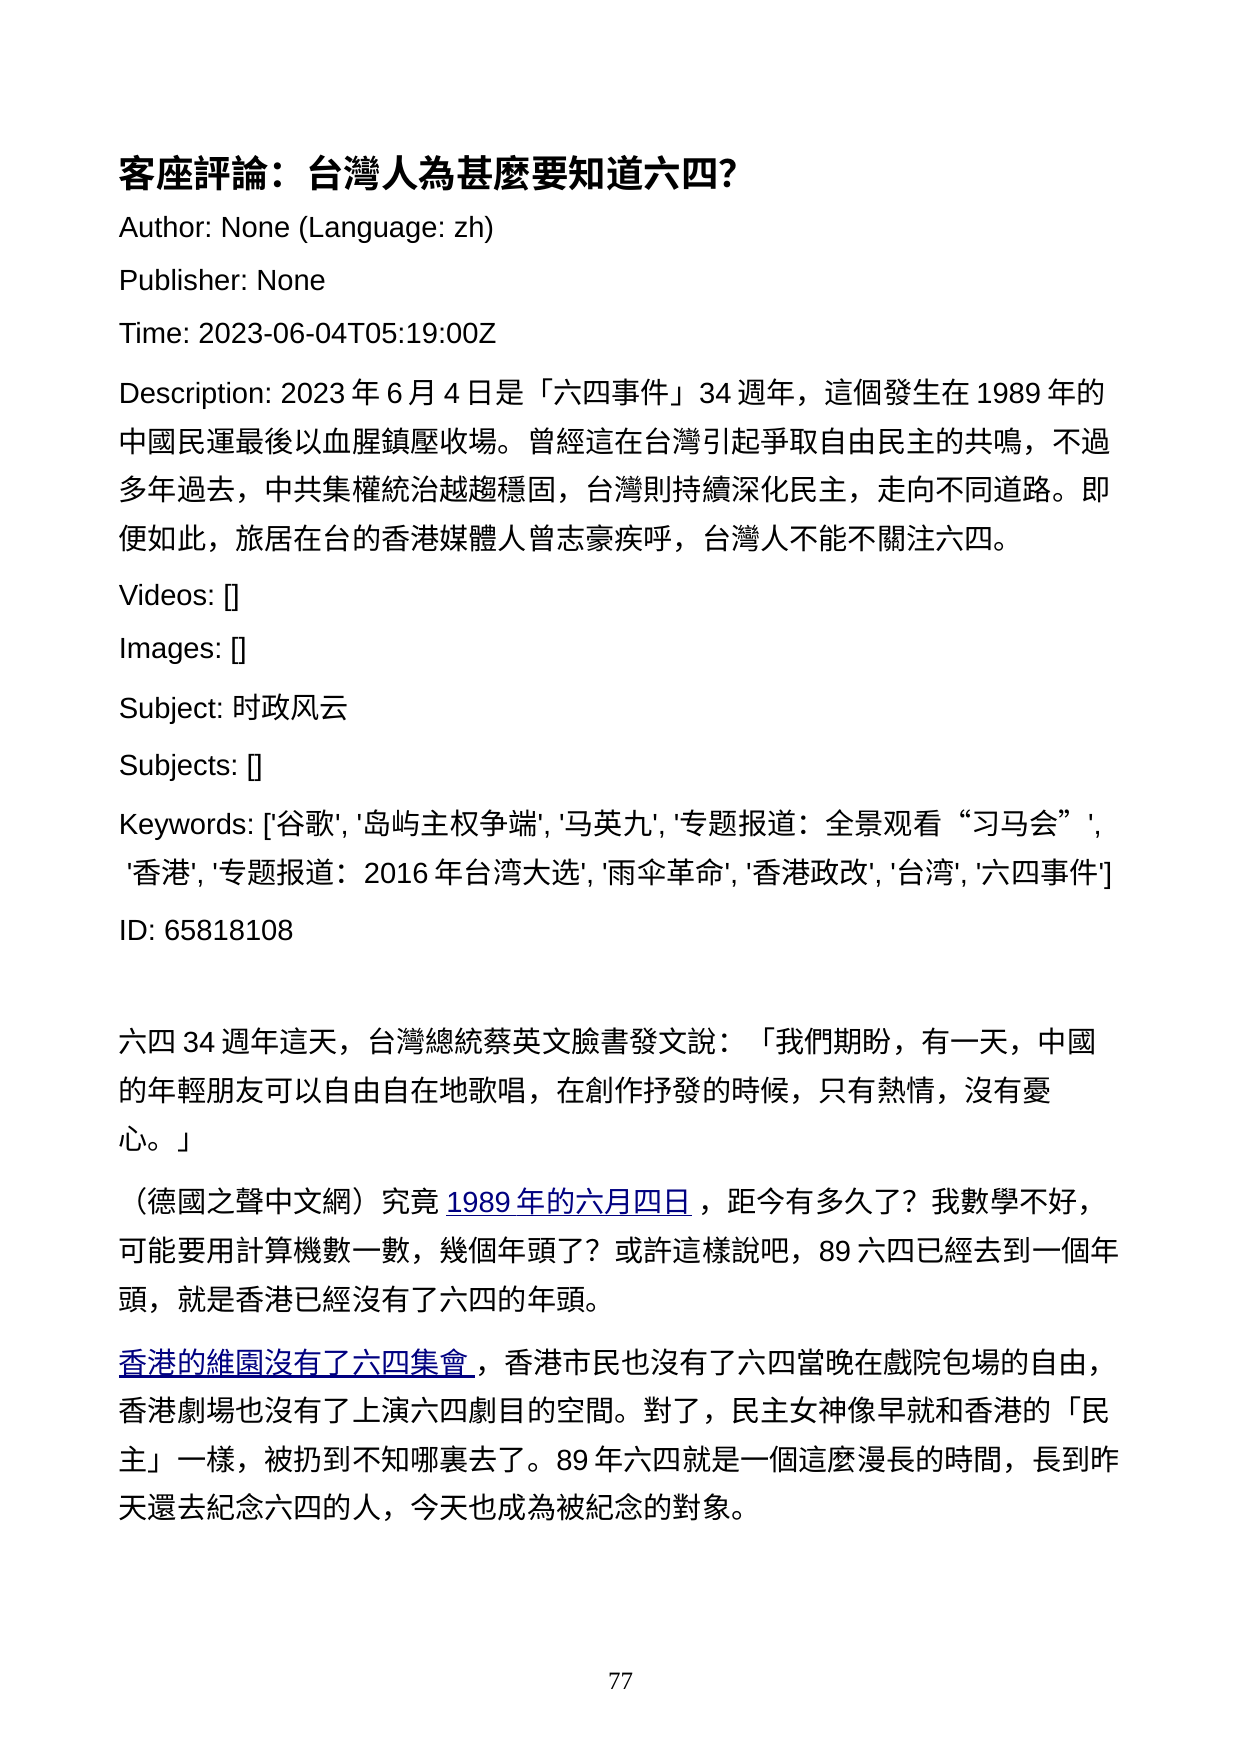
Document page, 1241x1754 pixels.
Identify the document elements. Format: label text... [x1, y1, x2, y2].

text Subject: 时政风云 [118, 685, 1122, 727]
text Description: 2023年6月4日是「六四事件」34週年，這個發生在1989年的中國民運最後以血腥鎮壓收場。曾經這在台灣引起爭取自由民主的共鳴，不過多年過去，中共集權統治越趨穩固，台灣則持續深化民主，走向不同道路。即便如此，旅居在台的香港媒體人曾志豪疾呼，台灣人不能不關注六四。 [118, 370, 1122, 558]
text 六四34週年這天，台灣總統蔡英文臉書發文說：「我們期盼，有一天，中國的年輕朋友可以自由自在地歌唱，在創作抒發的時候，只有熱情，沒有憂心。」 [118, 1019, 1122, 1158]
text Images: [] [118, 632, 1122, 665]
text Keywords: ['谷歌', '岛屿主权争端', '马英九', '专题报道：全景观看“习马会”', '香港', '专题报道：2016年台湾大选', '雨伞革命', '香港政改', '台湾', '六四事件'] [118, 801, 1122, 892]
text 香港的維園沒有了六四集會 ，香港市民也沒有了六四當晚在戲院包場的自由，香港劇場也沒有了上演六四劇目的空間。對了，民主女神像早就和香港的「民主」一樣，被扔到不知哪裏去了。89年六四就是一個這麼漫長的時間，長到昨天還去紀念六四的人，今天也成為被紀念的對象。 [118, 1339, 1122, 1527]
text ID: 65818108 [118, 913, 1122, 946]
text （德國之聲中文網）究竟 1989年的六月四日 ，距今有多久了？我數學不好，可能要用計算機數一數，幾個年頭了？或許這樣說吧，89六四已經去到一個年頭，就是香港已經沒有了六四的年頭。 [118, 1179, 1122, 1318]
subtitle 客座評論：台灣人為甚麼要知道六四？ [118, 143, 1122, 198]
text Author: None (Language: zh) [118, 210, 1122, 244]
text Subjects: [] [118, 748, 1122, 781]
text Publisher: None [118, 263, 1122, 297]
text Time: 2023-06-04T05:19:00Z [118, 317, 1122, 350]
text Videos: [] [118, 578, 1122, 612]
